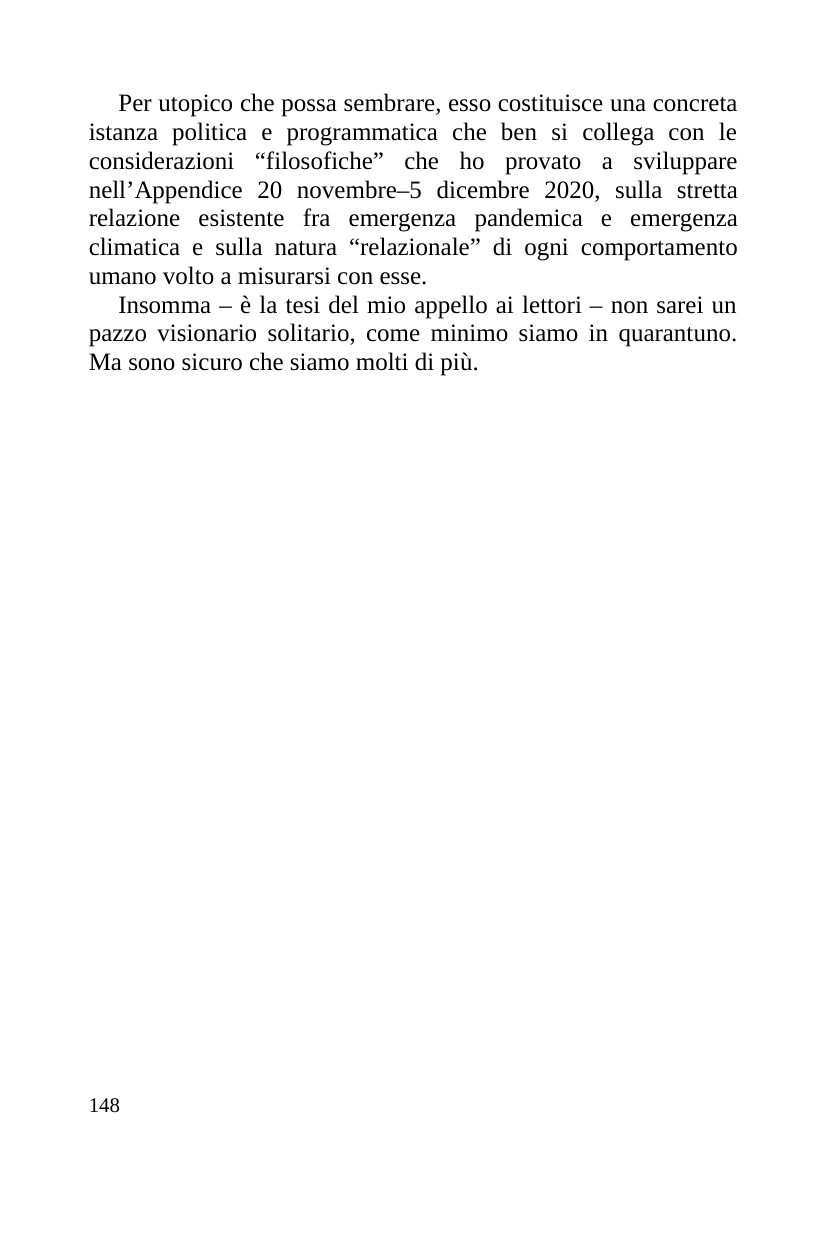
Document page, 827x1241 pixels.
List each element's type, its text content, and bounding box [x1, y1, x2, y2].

text Per utopico che possa sembrare, esso costituisce una concreta istanza politica e programmatica che ben si collega con le considerazioni “filosofiche” che ho provato a sviluppare nell’Appendice 20 novembre‒5 dicembre 2020, sulla stretta relazione esistente fra emergenza pandemica e emergenza climatica e sulla natura “relazionale” di ogni comportamento umano volto a misurarsi con esse. [88, 88, 738, 290]
text Insomma ‒ è la tesi del mio appello ai lettori ‒ non sarei un pazzo visionario solitario, come minimo siamo in quarantuno. Ma sono sicuro che siamo molti di più. [88, 290, 738, 376]
